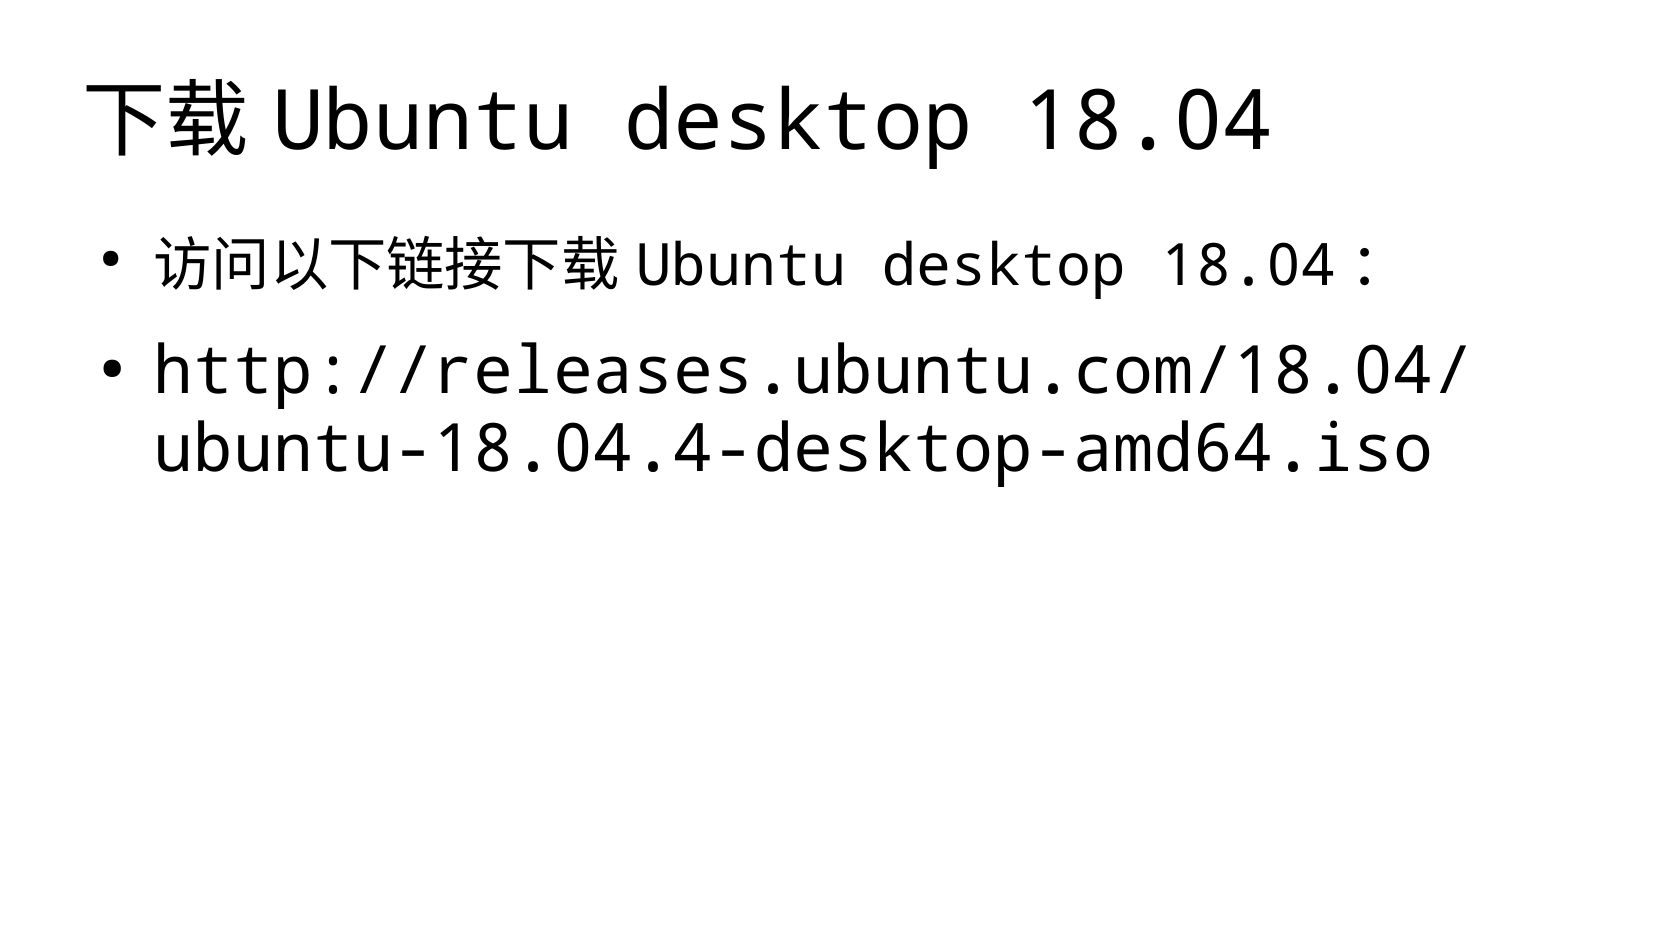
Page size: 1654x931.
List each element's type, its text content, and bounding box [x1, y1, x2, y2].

title 下载Ubuntu desktop 18.04 [82, 37, 1571, 189]
list 访问以下链接下载Ubuntu desktop 18.04： http://releases.ubuntu.com/18.04/ubuntu-18.04.4-desktop-amd64.iso [82, 217, 1571, 758]
